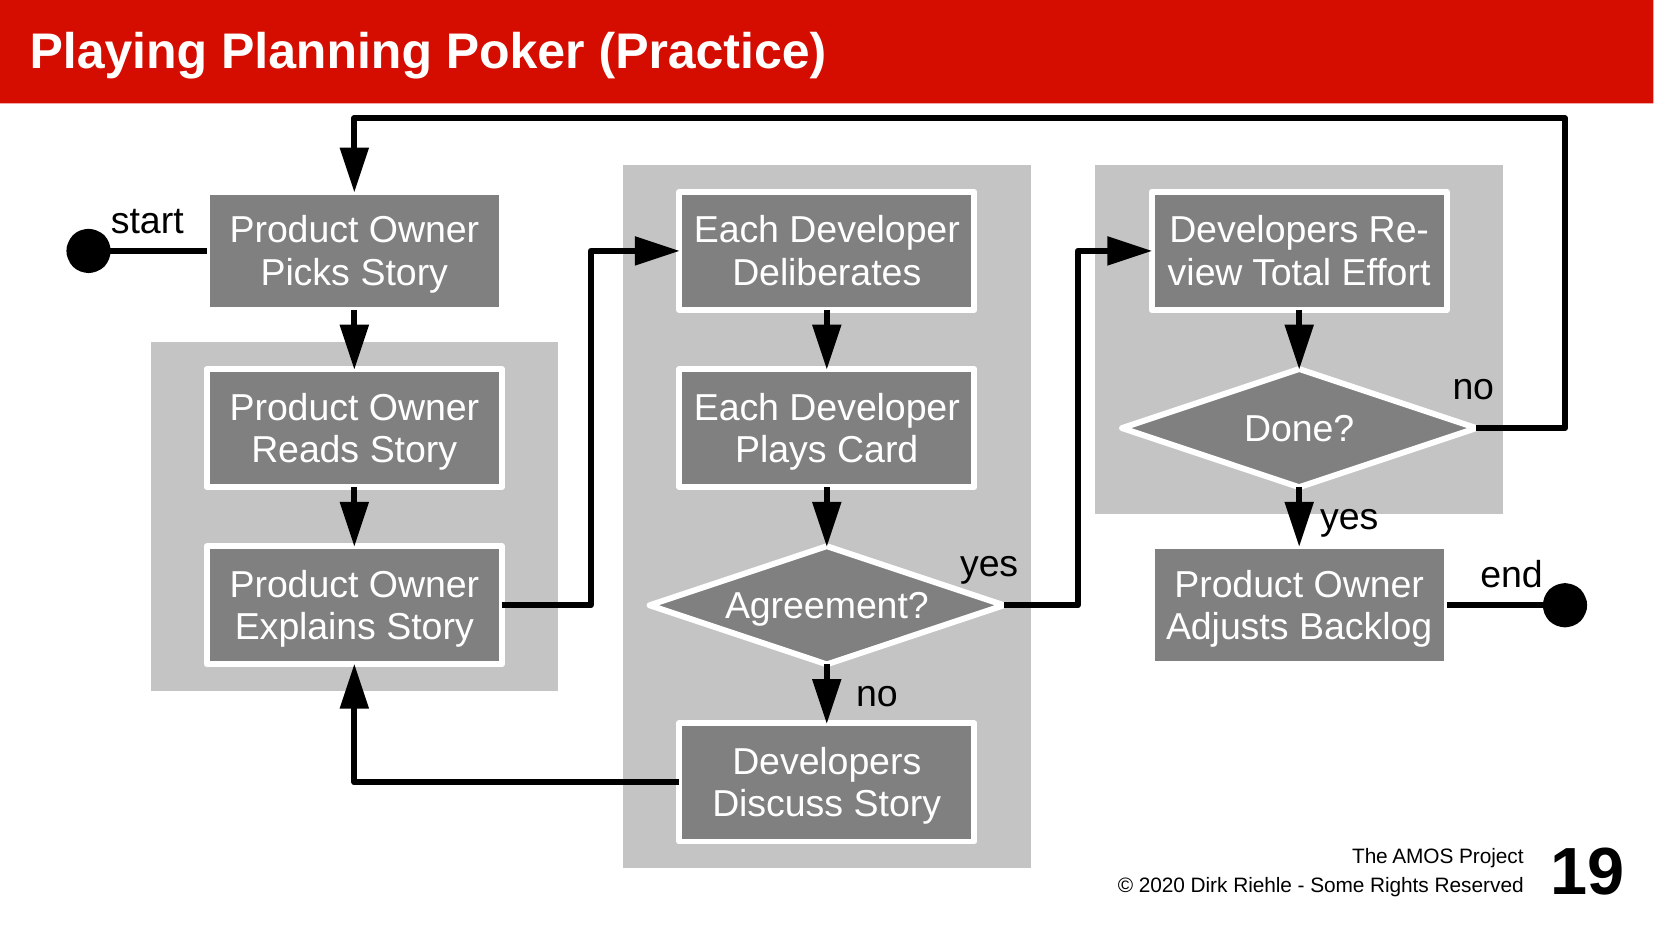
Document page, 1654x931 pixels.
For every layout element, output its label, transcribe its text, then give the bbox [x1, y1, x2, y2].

text_box no [1417, 353, 1506, 420]
text_box [1092, 162, 1506, 407]
title Playing Planning Poker (Practice) [0, 0, 1654, 104]
text_box start [88, 187, 266, 254]
text_box [828, 711, 832, 723]
text_box Product Owner Reads Story [206, 369, 502, 488]
text_box Product Owner Picks Story [206, 191, 502, 310]
text_box [620, 162, 1034, 584]
text_box end [1446, 541, 1565, 608]
text_box no [832, 661, 922, 727]
text_box [983, 597, 1034, 604]
text_box Each Developer Deliberates [679, 191, 975, 310]
text_box [1456, 420, 1506, 427]
text_box [355, 608, 562, 694]
text_box Product Owner Adjusts Backlog [1151, 546, 1447, 665]
text_box Developers Discuss Story [679, 723, 975, 842]
text_box Product Owner Explains Story [206, 546, 502, 665]
text_box Agreement? [649, 546, 1004, 664]
text_box [620, 252, 826, 779]
text_box Done? [1122, 369, 1476, 487]
text_box [147, 339, 353, 694]
text_box yes [944, 531, 1034, 597]
text_box Developers Re- view Total Effort [1151, 191, 1447, 310]
text_box yes [1305, 483, 1394, 550]
text_box Each Developer Plays Card [679, 369, 975, 488]
text_box [355, 339, 562, 602]
text_box [620, 606, 1034, 872]
text_box [1315, 429, 1506, 517]
text_box [1092, 252, 1298, 517]
